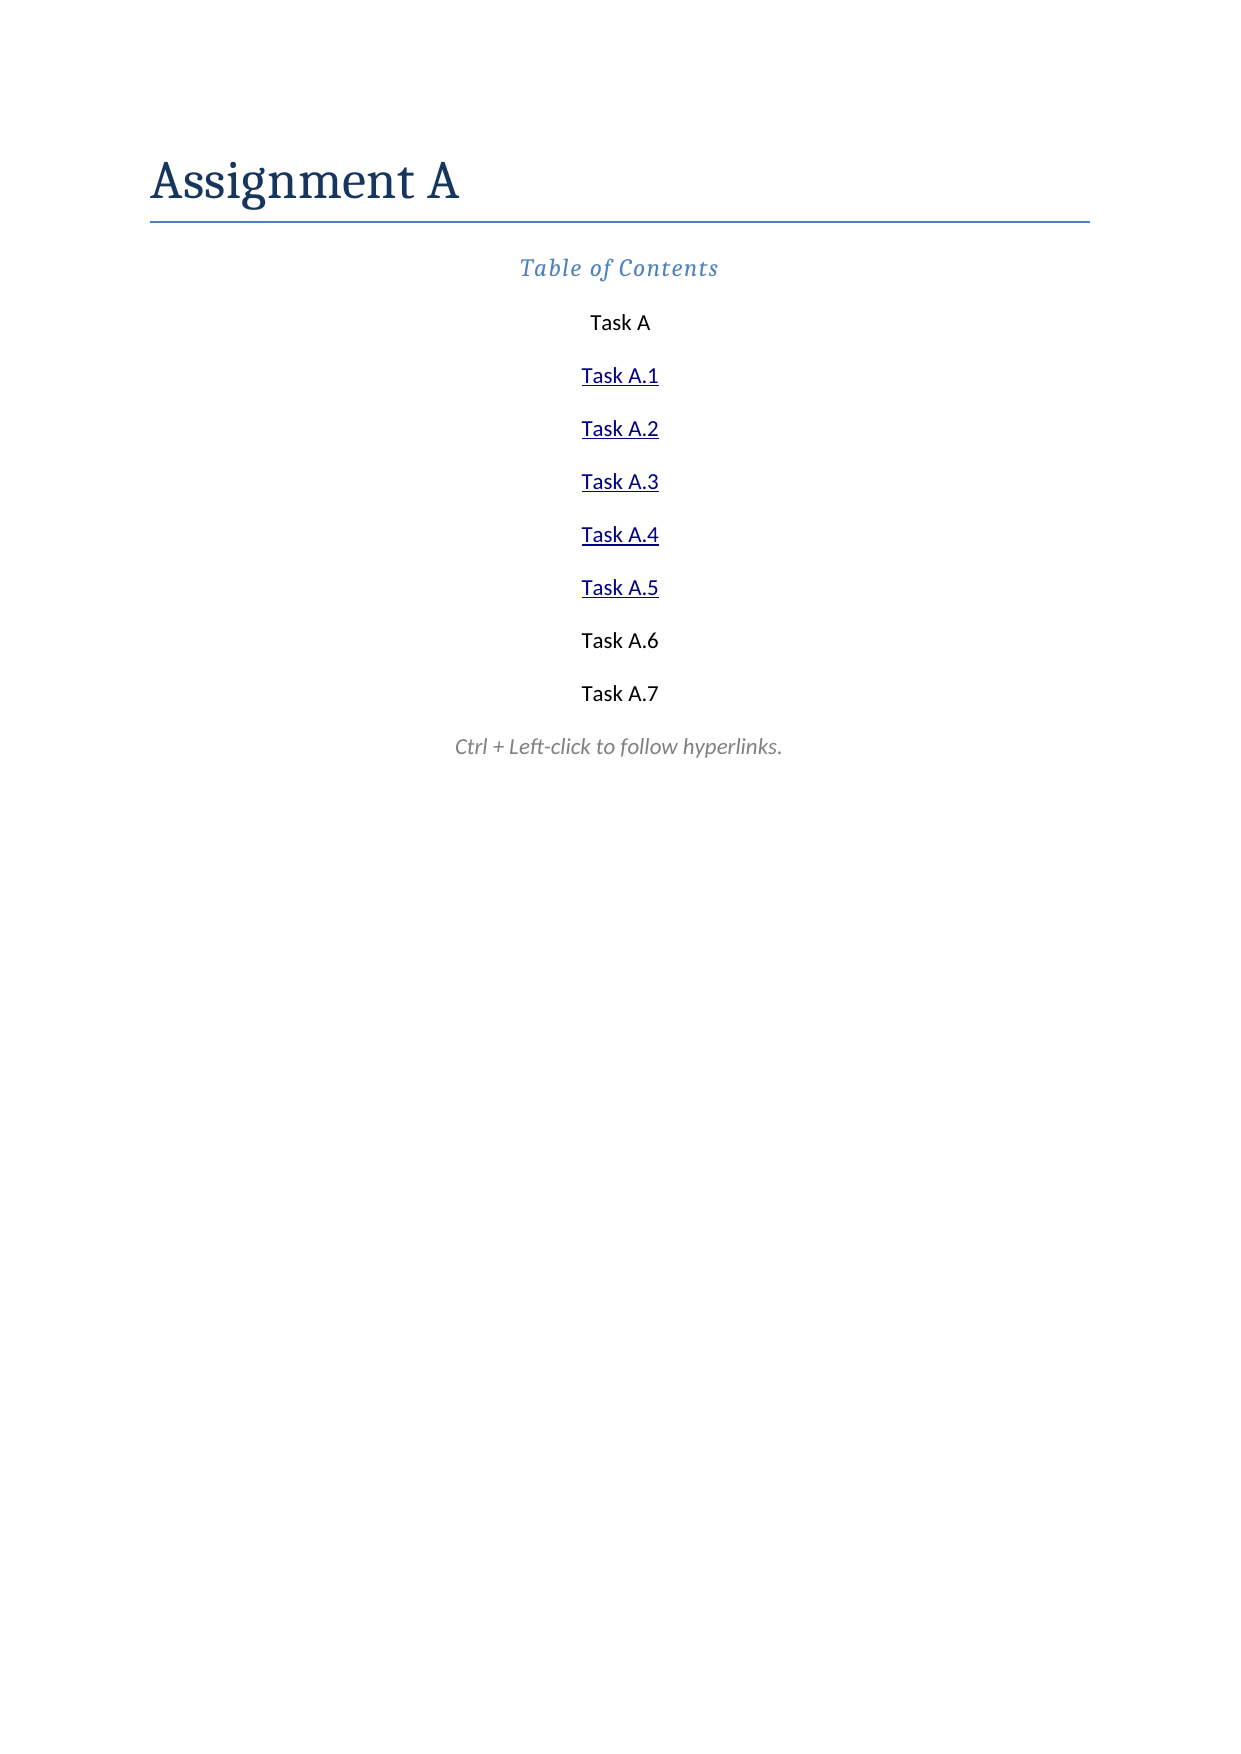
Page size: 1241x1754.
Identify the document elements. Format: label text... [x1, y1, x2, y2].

text Task A.6 [150, 626, 1090, 654]
title Assignment A [150, 150, 1090, 221]
text Ctrl + Left-click to follow hyperlinks. [150, 732, 1090, 760]
text Task A.4 [150, 520, 1090, 548]
text Task A.1 [150, 361, 1090, 389]
text Task A [150, 308, 1090, 336]
text Task A.7 [150, 679, 1090, 707]
text Task A.2 [150, 414, 1090, 442]
text Task A.3 [150, 467, 1090, 495]
subtitle Table of Contents [150, 254, 1090, 283]
text Task A.5 [150, 573, 1090, 601]
